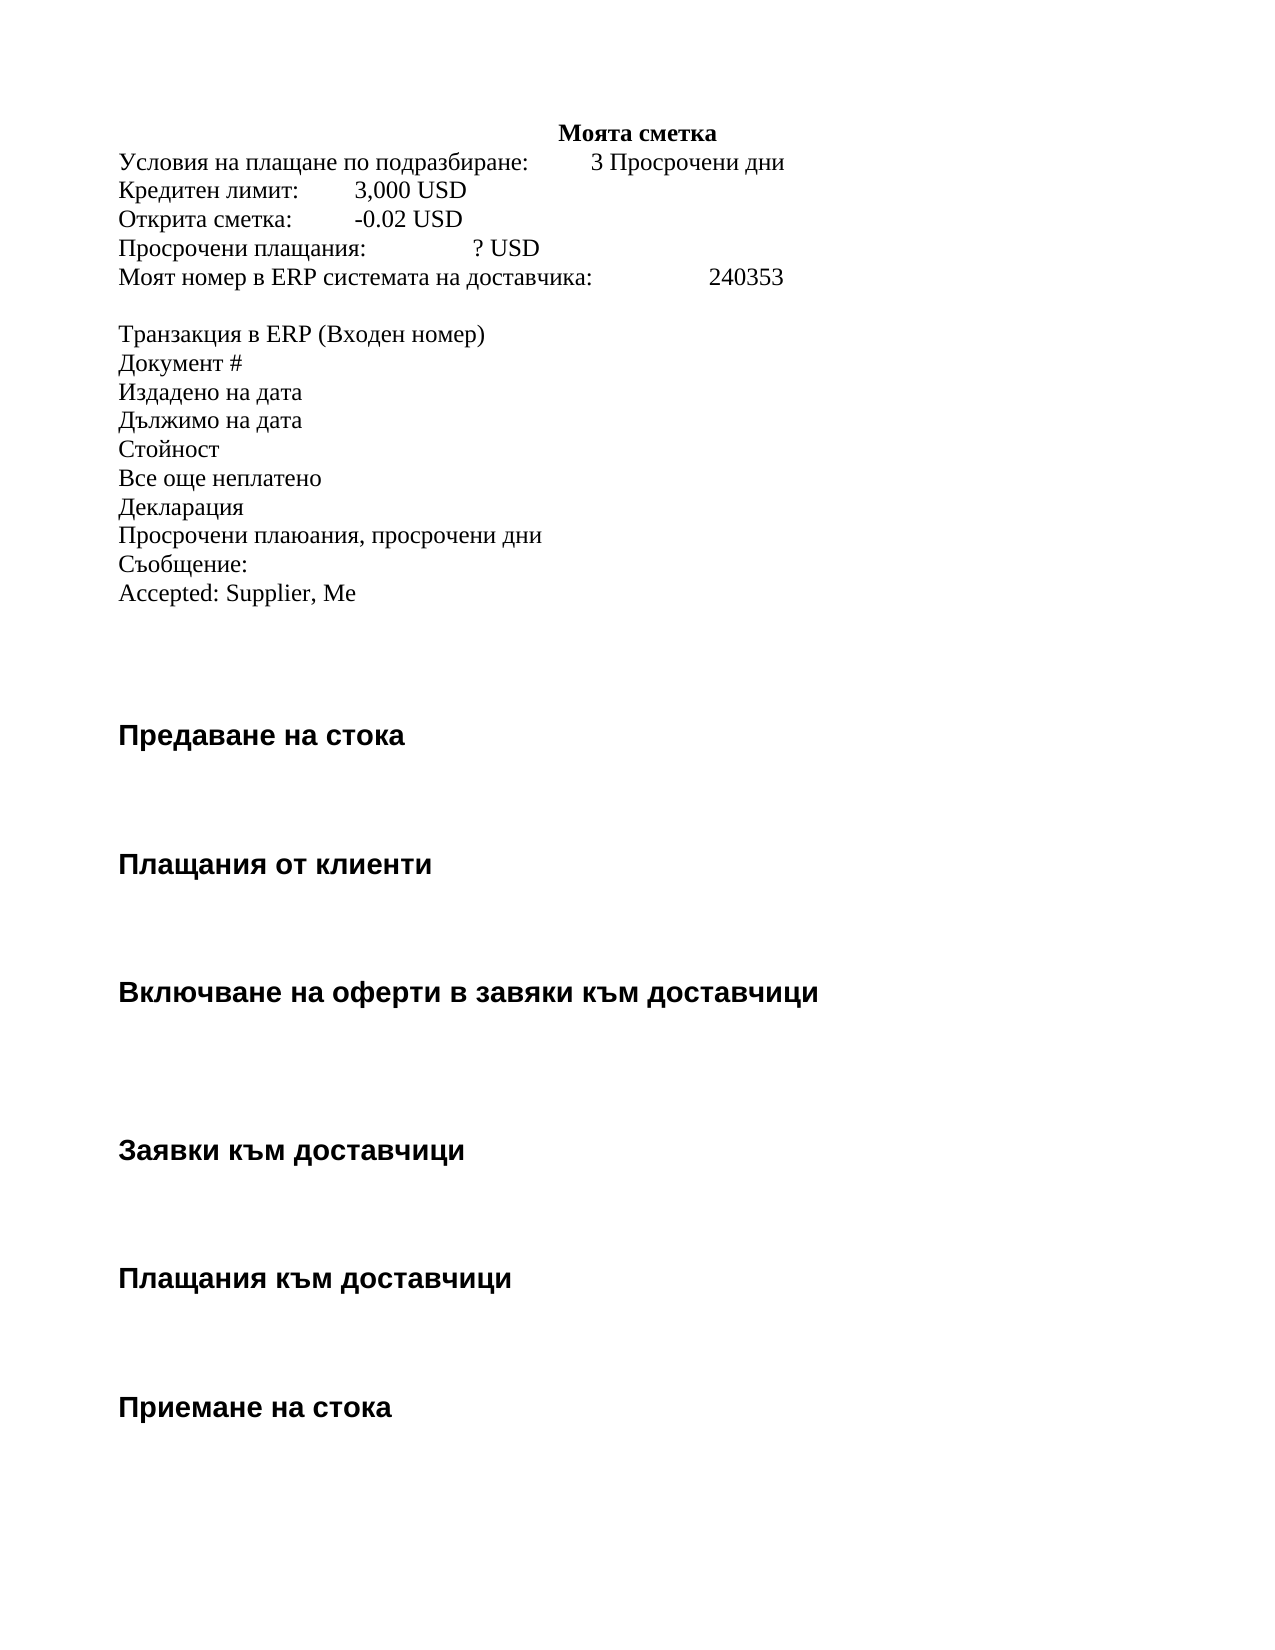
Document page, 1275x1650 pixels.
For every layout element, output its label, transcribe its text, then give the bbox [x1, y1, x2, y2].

text Дължимо на дата [118, 406, 1157, 434]
text Издадено на дата [118, 377, 1157, 406]
text Декларация [118, 492, 1157, 521]
subtitle Приемане на стока [118, 1389, 1157, 1423]
subtitle Плащания към доставчици [118, 1261, 1157, 1294]
subtitle Заявки към доставчици [118, 1132, 1157, 1166]
subtitle Включване на оферти в завяки към доставчици [118, 975, 1157, 1009]
subtitle Плащания от клиенти [118, 847, 1157, 880]
text Accepted: Supplier, Me [118, 578, 1157, 607]
text Просрочени плащания: ? USD [118, 233, 1157, 262]
text Стойност [118, 434, 1157, 463]
text Кредитен лимит: 3,000 USD [118, 176, 1157, 204]
text Открита сметка: -0.02 USD [118, 204, 1157, 233]
text Просрочени плаюания, просрочени дни [118, 521, 1157, 549]
subtitle Предаване на стока [118, 718, 1157, 752]
text Моята сметка [118, 118, 1157, 147]
text Документ # [118, 348, 1157, 377]
text Транзакция в ERP (Входен номер) [118, 319, 1157, 348]
text Условия на плащане по подразбиране: 3 Просрочени дни [118, 147, 1157, 176]
text Моят номер в ERP системата на доставчика: 240353 [118, 262, 1157, 291]
text Все още неплатено [118, 463, 1157, 492]
text Съобщение: [118, 549, 1157, 578]
